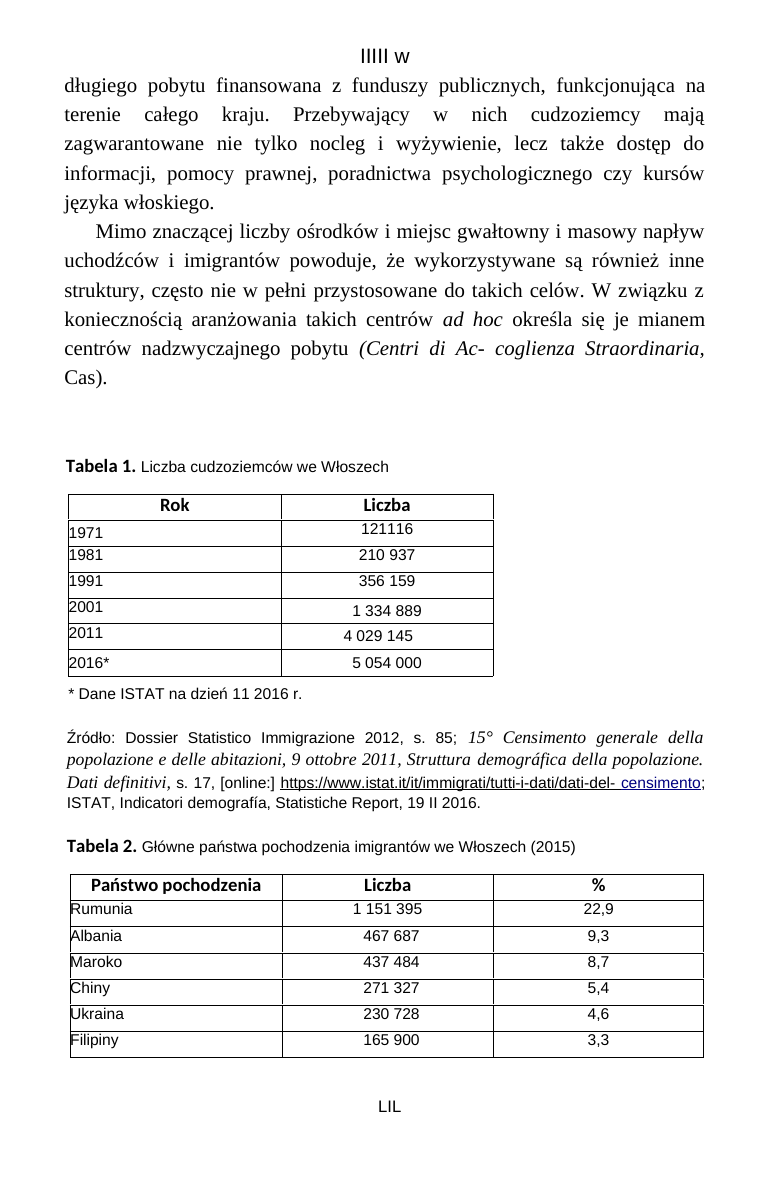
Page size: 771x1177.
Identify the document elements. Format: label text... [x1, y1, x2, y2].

table_cell 2016* [69, 650, 281, 676]
table_cell Maroko [71, 954, 282, 978]
table_cell 1 334 889 [282, 599, 493, 623]
table_cell Albania [71, 927, 282, 952]
text Źródło: Dossier Statistico Immigrazione 2012, s. 85; 15° Censimento generale della popolazione e delle abitazioni, 9 ottobre 2011, Struttura demográfica della popolazione. Dati definitivi, s. 17, [online:] https://www.istat.it/it/immigrati/tutti-i-dati/dati-del- censimento; ISTAT, Indicatori demografía, Statistiche Report, 19 II 2016. [67, 727, 705, 812]
text Tabela 2. Główne państwa pochodzenia imigrantów we Włoszech (2015) [67, 834, 618, 857]
table_cell Rumunia [71, 901, 282, 926]
table_cell 121116 [282, 521, 493, 546]
text Tabela 1. Liczba cudzoziemców we Włoszech [66, 454, 408, 477]
text Mimo znaczącej liczby ośrodków i miejsc gwałtowny i masowy napływ uchodźców i imigrantów powoduje, że wykorzystywane są również inne struktury, często nie w pełni przystosowane do takich celów. W związku z koniecznością aranżowania takich centrów ad hoc określa się je mianem centrów nadzwyczajnego pobytu (Centri di Ac- coglienza Straordinaria, Cas). [64, 219, 705, 389]
table_cell 1981 [69, 547, 281, 572]
table_header Rok [69, 495, 281, 519]
table_cell 9,3 [494, 927, 703, 952]
table_header % [494, 875, 703, 900]
table_cell 1 151 395 [283, 901, 493, 926]
table_cell 4,6 [494, 1006, 703, 1031]
table_header Liczba [282, 495, 493, 519]
table_cell 2001 [69, 599, 281, 623]
table_cell 165 900 [283, 1032, 493, 1057]
table_cell 271 327 [283, 980, 493, 1004]
table_header Państwo pochodzenia [71, 875, 282, 900]
table_cell 3,3 [494, 1032, 703, 1057]
table_cell 1971 [69, 521, 281, 546]
text lilii [377, 1092, 402, 1120]
table_cell 1991 [69, 573, 281, 598]
table_cell 467 687 [283, 927, 493, 952]
table_cell Ukraina [71, 1006, 282, 1031]
table_cell 8,7 [494, 954, 703, 978]
table_cell 2011 [69, 624, 281, 649]
table_header Liczba [283, 875, 493, 900]
table_cell Filipiny [71, 1032, 282, 1057]
table_cell 5,4 [494, 980, 703, 1004]
table_cell 5 054 000 [282, 650, 493, 676]
table_cell 230 728 [283, 1006, 493, 1031]
table_cell 356 159 [282, 573, 493, 598]
table_cell 437 484 [283, 954, 493, 978]
table_cell 4 029 145 [282, 624, 493, 649]
table_cell 22,9 [494, 901, 703, 926]
text długiego pobytu finansowana z funduszy publicznych, funkcjonują­ca na terenie całego kraju. Przebywający w nich cudzoziemcy mają zagwarantowane nie tylko nocleg i wyżywienie, lecz także dostęp do informacji, pomocy prawnej, poradnictwa psychologicznego czy kursów języka włoskiego. [64, 73, 705, 214]
text * Dane ISTAT na dzień 11 2016 r. [68, 684, 313, 702]
text IIIII w [64, 43, 705, 67]
table_cell Chiny [71, 980, 282, 1004]
table_cell 210 937 [282, 547, 493, 572]
